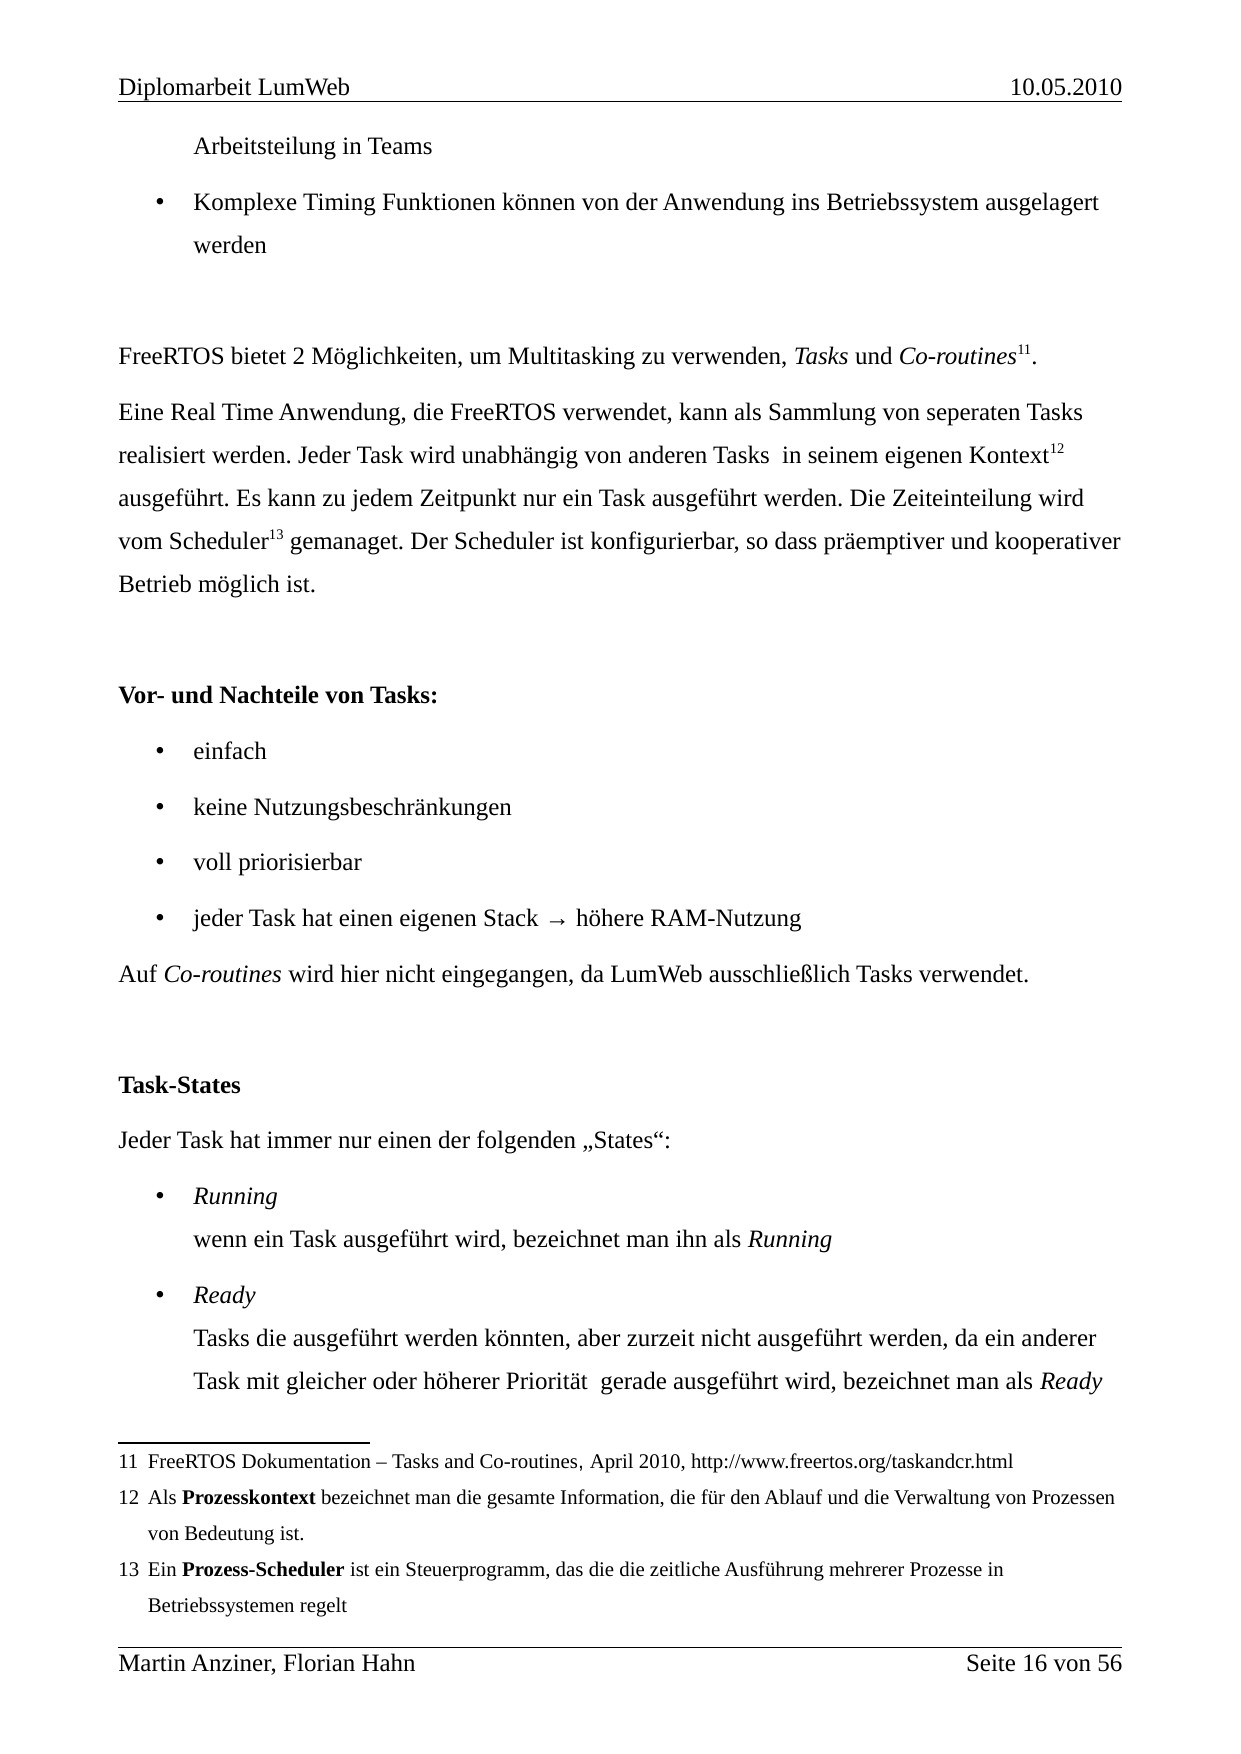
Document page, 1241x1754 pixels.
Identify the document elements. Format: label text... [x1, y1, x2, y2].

list jeder Task hat einen eigenen Stack → höhere RAM-Nutzung [156, 903, 1122, 932]
list Ready Tasks die ausgeführt werden könnten, aber zurzeit nicht ausgeführt werden, da ein anderer Task mit gleicher oder höherer Priorität gerade ausgeführt wird, bezeichnet man als Ready [156, 1280, 1122, 1395]
text FreeRTOS bietet 2 Möglichkeiten, um Multitasking zu verwenden, Tasks und Co-routines. [118, 341, 1122, 370]
list keine Nutzungsbeschränkungen [156, 792, 1122, 821]
list Komplexe Timing Funktionen können von der Anwendung ins Betriebssystem ausgelagert werden [156, 187, 1122, 259]
text Vor- und Nachteile von Tasks: [118, 681, 1122, 709]
text Eine Real Time Anwendung, die FreeRTOS verwendet, kann als Sammlung von seperaten Tasks realisiert werden. Jeder Task wird unabhängig von anderen Tasks in seinem eigenen Kontext ausgeführt. Es kann zu jedem Zeitpunkt nur ein Task ausgeführt werden. Die Zeiteinteilung wird vom Scheduler gemanaget. Der Scheduler ist konfigurierbar, so dass präemptiver und kooperativer Betrieb möglich ist. [118, 397, 1122, 598]
text Task-States [118, 1070, 1122, 1099]
list voll priorisierbar [156, 847, 1122, 876]
text Ein Prozess-Scheduler ist ein Steuerprogramm, das die die zeitliche Ausführung mehrerer Prozesse in Betriebssystemen regelt [118, 1557, 1122, 1617]
list Running wenn ein Task ausgeführt wird, bezeichnet man ihn als Running [156, 1181, 1122, 1253]
list Arbeitsteilung in Teams [156, 131, 1122, 160]
list einfach [156, 736, 1122, 765]
text Als Prozesskontext bezeichnet man die gesamte Information, die für den Ablauf und die Verwaltung von Prozessen von Bedeutung ist. [118, 1485, 1122, 1545]
text FreeRTOS Dokumentation – Tasks and Co-routines, April 2010, http://www.freertos.org/taskandcr.html [118, 1449, 1122, 1473]
text Jeder Task hat immer nur einen der folgenden „States“: [118, 1126, 1122, 1154]
text Auf Co-routines wird hier nicht eingegangen, da LumWeb ausschließlich Tasks verwendet. [118, 959, 1122, 987]
